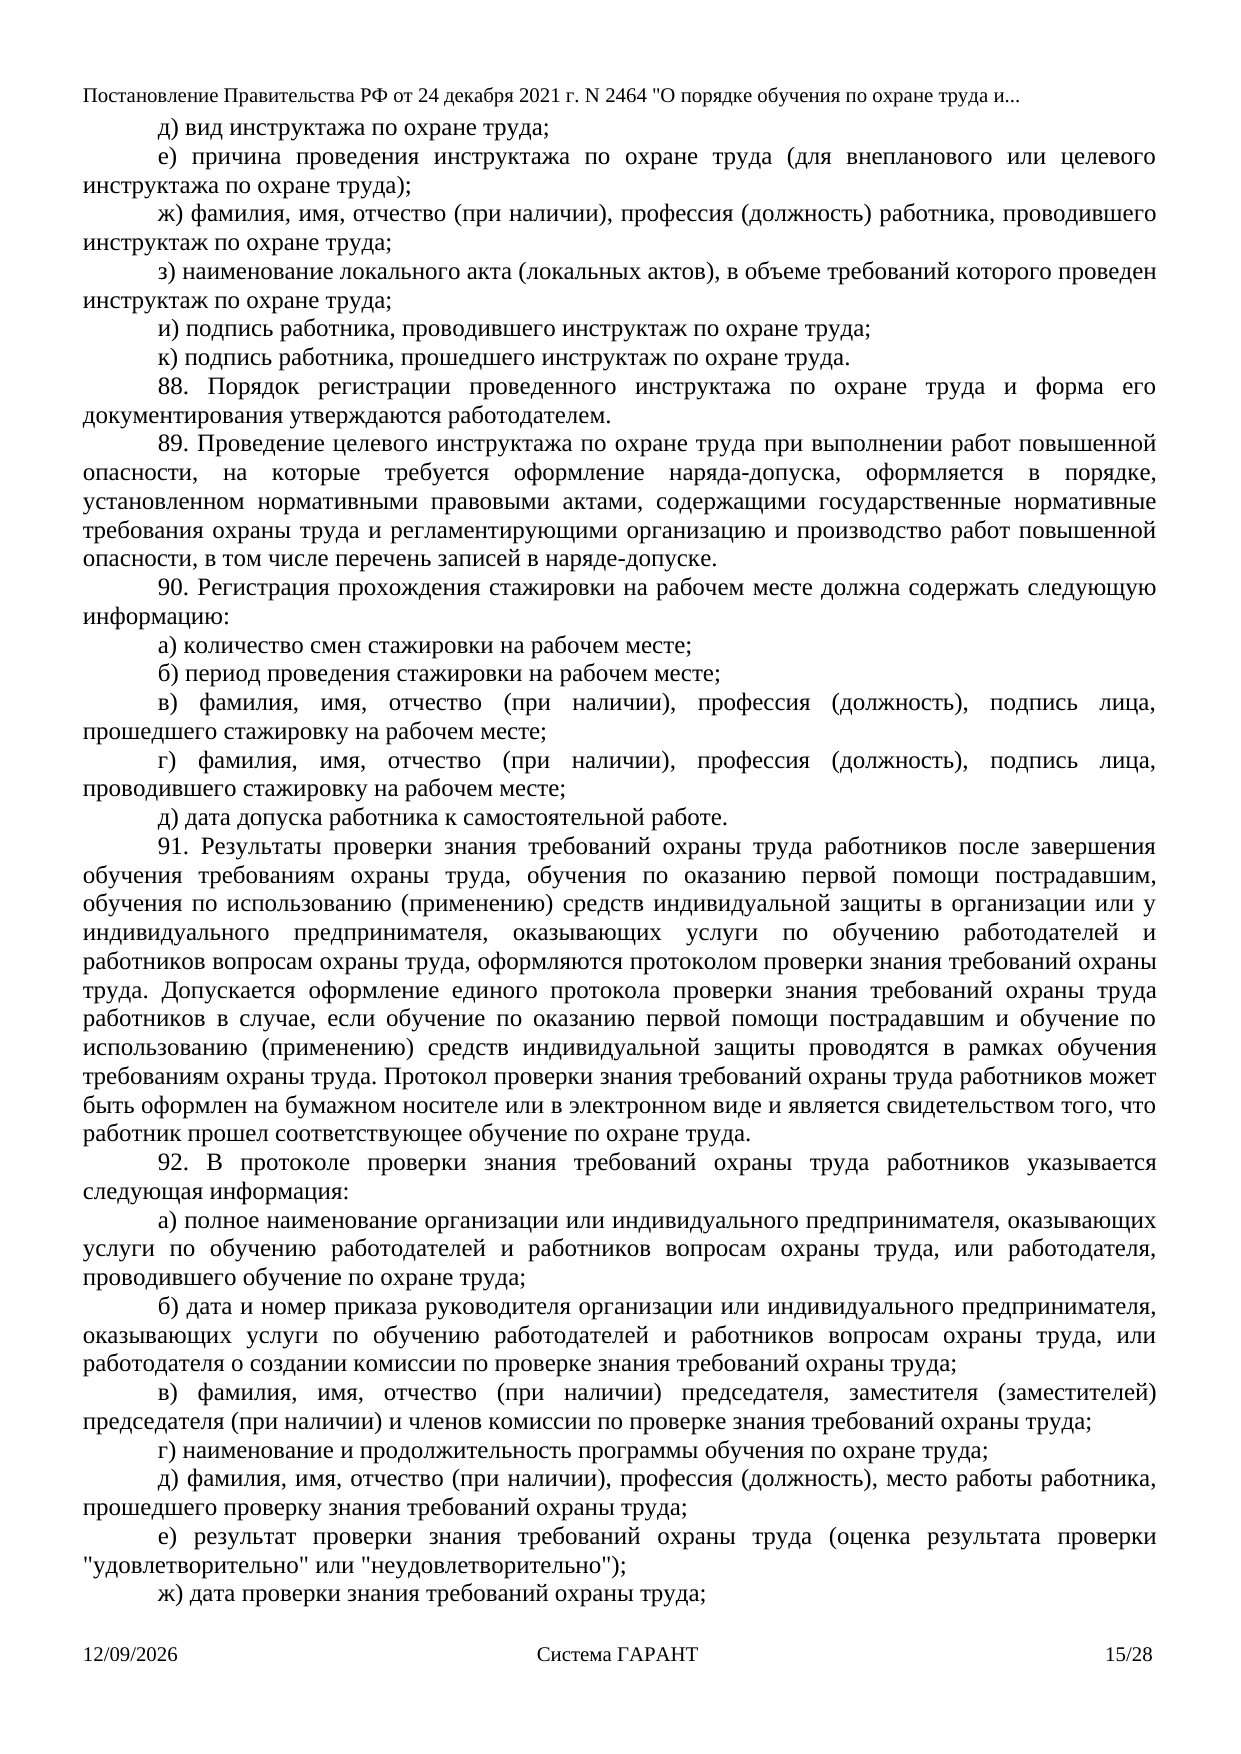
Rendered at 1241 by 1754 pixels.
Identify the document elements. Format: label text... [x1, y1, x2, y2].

text д) дата допуска работника к самостоятельной работе. [83, 802, 1157, 831]
text е) результат проверки знания требований охраны труда (оценка результата проверки "удовлетворительно" или "неудовлетворительно"); [83, 1521, 1157, 1578]
text а) количество смен стажировки на рабочем месте; [83, 630, 1157, 658]
text 90. Регистрация прохождения стажировки на рабочем месте должна содержать следующую информацию: [83, 572, 1157, 630]
text в) фамилия, имя, отчество (при наличии) председателя, заместителя (заместителей) председателя (при наличии) и членов комиссии по проверке знания требований охраны труда; [83, 1377, 1157, 1435]
text б) период проведения стажировки на рабочем месте; [83, 658, 1157, 687]
text ж) фамилия, имя, отчество (при наличии), профессия (должность) работника, проводившего инструктаж по охране труда; [83, 198, 1157, 256]
text в) фамилия, имя, отчество (при наличии), профессия (должность), подпись лица, прошедшего стажировку на рабочем месте; [83, 687, 1157, 745]
text б) дата и номер приказа руководителя организации или индивидуального предпринимателя, оказывающих услуги по обучению работодателей и работников вопросам охраны труда, или работодателя о создании комиссии по проверке знания требований охраны труда; [83, 1291, 1157, 1377]
text з) наименование локального акта (локальных актов), в объеме требований которого проведен инструктаж по охране труда; [83, 256, 1157, 313]
text д) фамилия, имя, отчество (при наличии), профессия (должность), место работы работника, прошедшего проверку знания требований охраны труда; [83, 1463, 1157, 1521]
text ж) дата проверки знания требований охраны труда; [83, 1578, 1157, 1607]
text а) полное наименование организации или индивидуального предпринимателя, оказывающих услуги по обучению работодателей и работников вопросам охраны труда, или работодателя, проводившего обучение по охране труда; [83, 1205, 1157, 1291]
text к) подпись работника, прошедшего инструктаж по охране труда. [83, 342, 1157, 371]
text е) причина проведения инструктажа по охране труда (для внепланового или целевого инструктажа по охране труда); [83, 141, 1157, 198]
text 91. Результаты проверки знания требований охраны труда работников после завершения обучения требованиям охраны труда, обучения по оказанию первой помощи пострадавшим, обучения по использованию (применению) средств индивидуальной защиты в организации или у индивидуального предпринимателя, оказывающих услуги по обучению работодателей и работников вопросам охраны труда, оформляются протоколом проверки знания требований охраны труда. Допускается оформление единого протокола проверки знания требований охраны труда работников в случае, если обучение по оказанию первой помощи пострадавшим и обучение по использованию (применению) средств индивидуальной защиты проводятся в рамках обучения требованиям охраны труда. Протокол проверки знания требований охраны труда работников может быть оформлен на бумажном носителе или в электронном виде и является свидетельством того, что работник прошел соответствующее обучение по охране труда. [83, 831, 1157, 1147]
text г) наименование и продолжительность программы обучения по охране труда; [83, 1435, 1157, 1463]
text и) подпись работника, проводившего инструктаж по охране труда; [83, 313, 1157, 342]
text 92. В протоколе проверки знания требований охраны труда работников указывается следующая информация: [83, 1147, 1157, 1205]
text 88. Порядок регистрации проведенного инструктажа по охране труда и форма его документирования утверждаются работодателем. [83, 371, 1157, 428]
text д) вид инструктажа по охране труда; [83, 112, 1157, 141]
text г) фамилия, имя, отчество (при наличии), профессия (должность), подпись лица, проводившего стажировку на рабочем месте; [83, 745, 1157, 802]
text 89. Проведение целевого инструктажа по охране труда при выполнении работ повышенной опасности, на которые требуется оформление наряда-допуска, оформляется в порядке, установленном нормативными правовыми актами, содержащими государственные нормативные требования охраны труда и регламентирующими организацию и производство работ повышенной опасности, в том числе перечень записей в наряде-допуске. [83, 428, 1157, 572]
